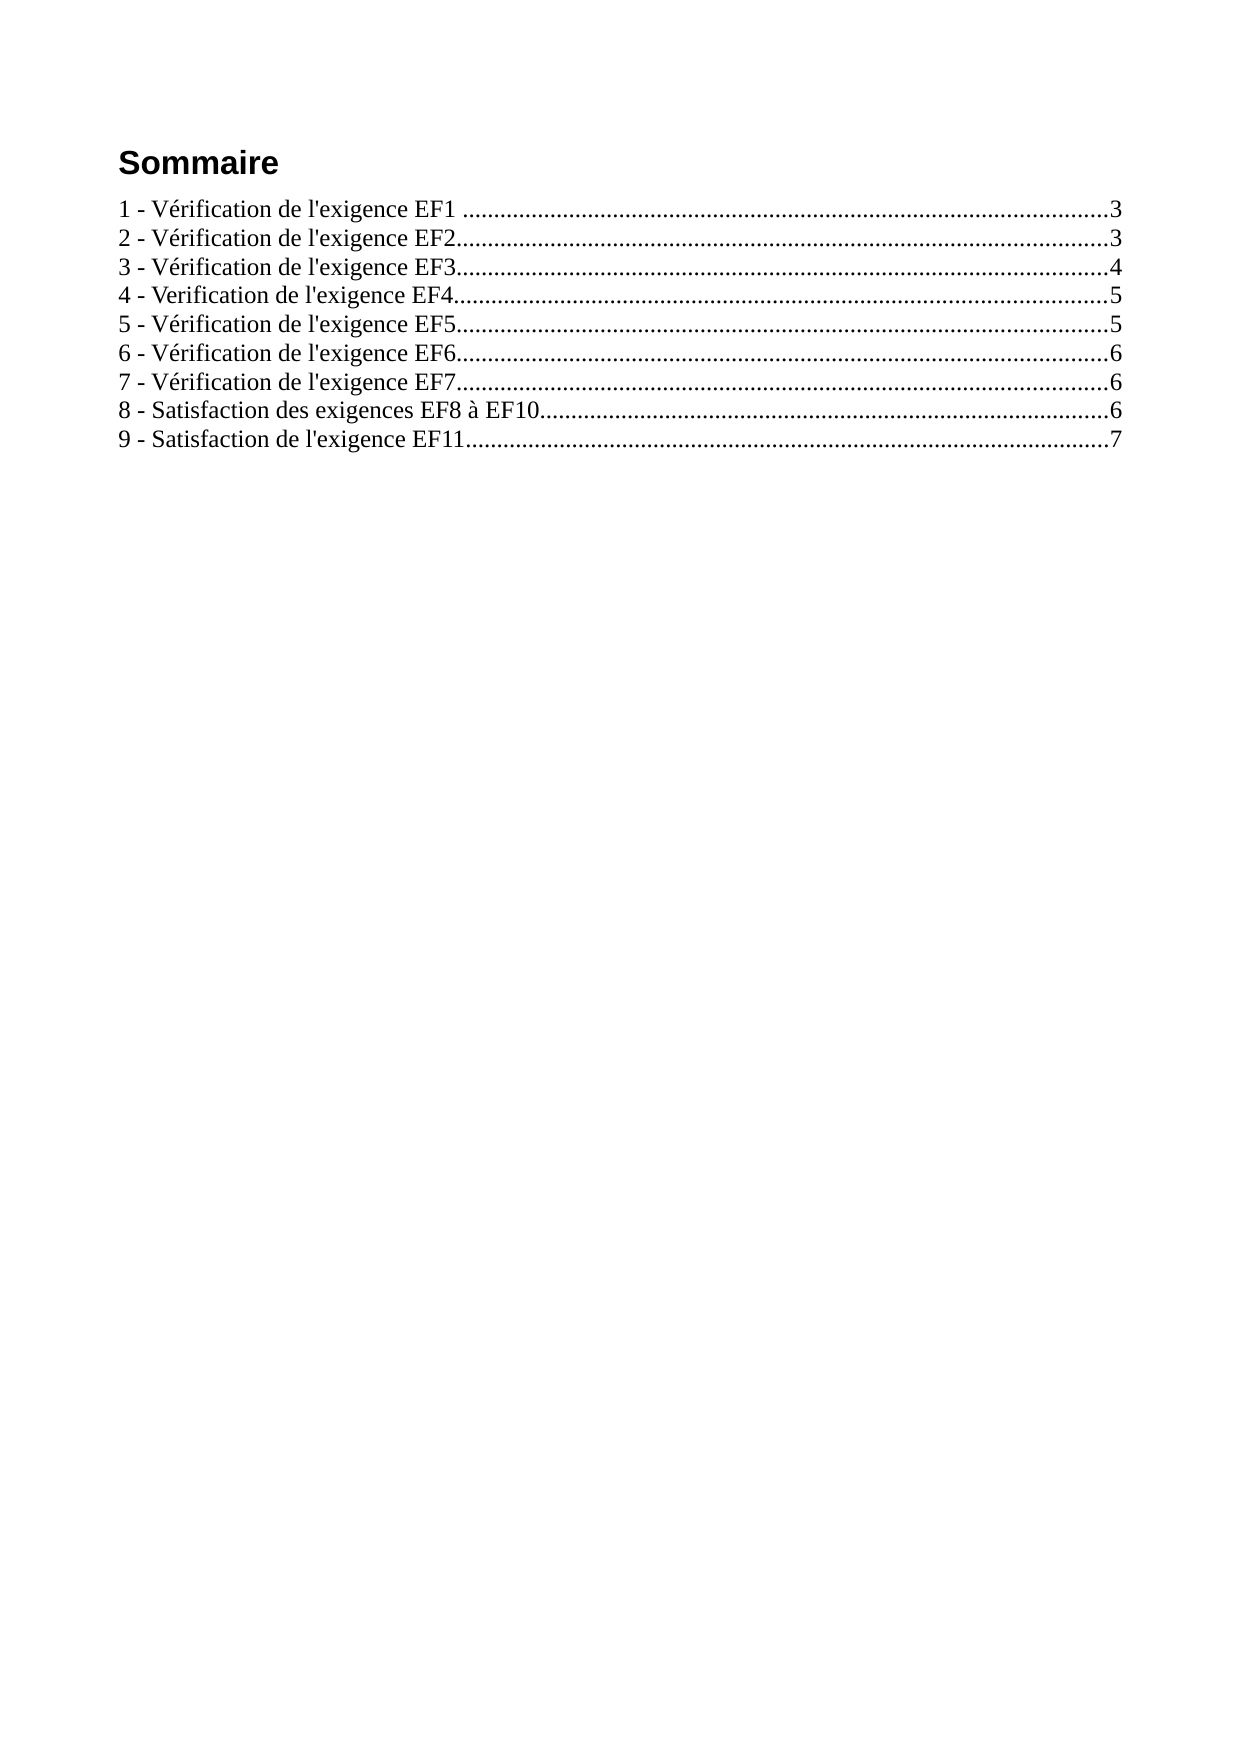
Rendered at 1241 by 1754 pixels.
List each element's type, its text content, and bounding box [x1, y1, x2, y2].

text 6 - Vérification de l'exigence EF6 6 [118, 338, 1122, 367]
text 2 - Vérification de l'exigence EF2 3 [118, 223, 1122, 252]
text 3 - Vérification de l'exigence EF3 4 [118, 252, 1122, 280]
subtitle Sommaire [118, 143, 1122, 182]
text 8 - Satisfaction des exigences EF8 à EF10 6 [118, 395, 1122, 424]
text 7 - Vérification de l'exigence EF7 6 [118, 367, 1122, 395]
text 4 - Verification de l'exigence EF4 5 [118, 280, 1122, 309]
text 9 - Satisfaction de l'exigence EF11 7 [118, 424, 1122, 453]
text 1 - Vérification de l'exigence EF1 3 [118, 194, 1122, 223]
text 5 - Vérification de l'exigence EF5 5 [118, 309, 1122, 338]
